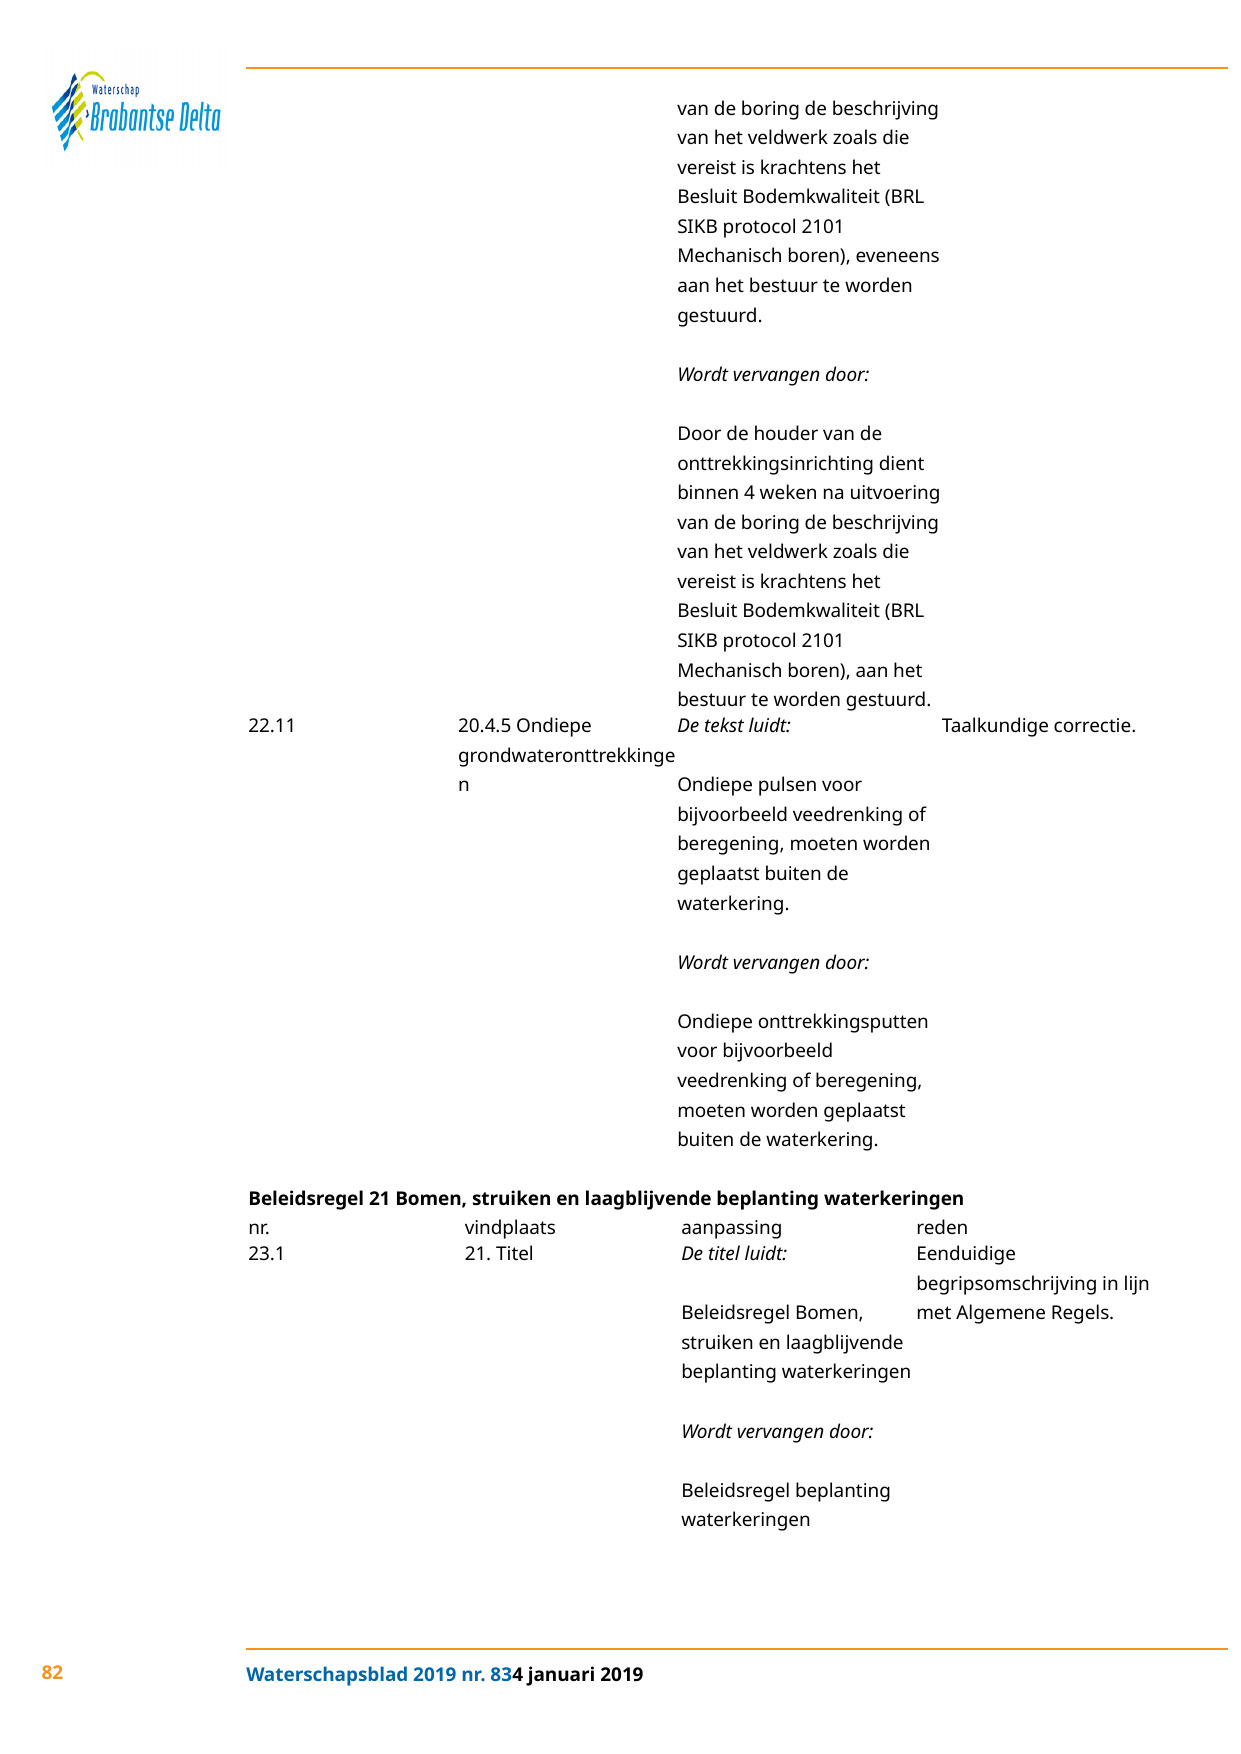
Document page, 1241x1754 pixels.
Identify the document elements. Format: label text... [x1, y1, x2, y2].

table_cell 23.1 [248, 1240, 464, 1532]
table_cell [942, 95, 1152, 712]
table_cell De tekst luidt: Ondiepe pulsen voor bijvoorbeeld veedrenking of beregening, moeten worden geplaatst buiten de waterkering. Wordt vervangen door: Ondiepe onttrekkingsputten voor bijvoorbeeld veedrenking of beregening, moeten worden geplaatst buiten de waterkering. [677, 712, 942, 1152]
table_cell Eenduidige begripsomschrijving in lijn met Algemene Regels. [916, 1240, 1152, 1532]
text Beleidsregel 21 Bomen, struiken en laagblijvende beplanting waterkeringen [248, 1185, 1152, 1211]
table_cell Taalkundige correctie. [942, 712, 1152, 1152]
table_cell 22.11 [248, 712, 458, 1152]
table_cell De titel luidt: Beleidsregel Bomen, struiken en laagblijvende beplanting waterkeringen Wordt vervangen door: Beleidsregel beplanting waterkeringen [681, 1240, 916, 1532]
table_cell [248, 95, 458, 712]
table_cell [458, 95, 677, 712]
table_cell van de boring de beschrijving van het veldwerk zoals die vereist is krachtens het Besluit Bodemkwaliteit (BRL SIKB protocol 2101 Mechanisch boren), eveneens aan het bestuur te worden gestuurd. Wordt vervangen door: Door de houder van de onttrekkingsinrichting dient binnen 4 weken na uitvoering van de boring de beschrijving van het veldwerk zoals die vereist is krachtens het Besluit Bodemkwaliteit (BRL SIKB protocol 2101 Mechanisch boren), aan het bestuur te worden gestuurd. [677, 95, 942, 712]
table_cell 20.4.5 Ondiepe grondwateronttrekkingen [458, 712, 677, 1152]
table_cell 21. Titel [465, 1240, 681, 1532]
table_header nr. [248, 1215, 464, 1240]
picture [41, 47, 231, 172]
table_header vindplaats [465, 1215, 681, 1240]
table_header aanpassing [681, 1215, 916, 1240]
table_header reden [916, 1215, 1152, 1240]
